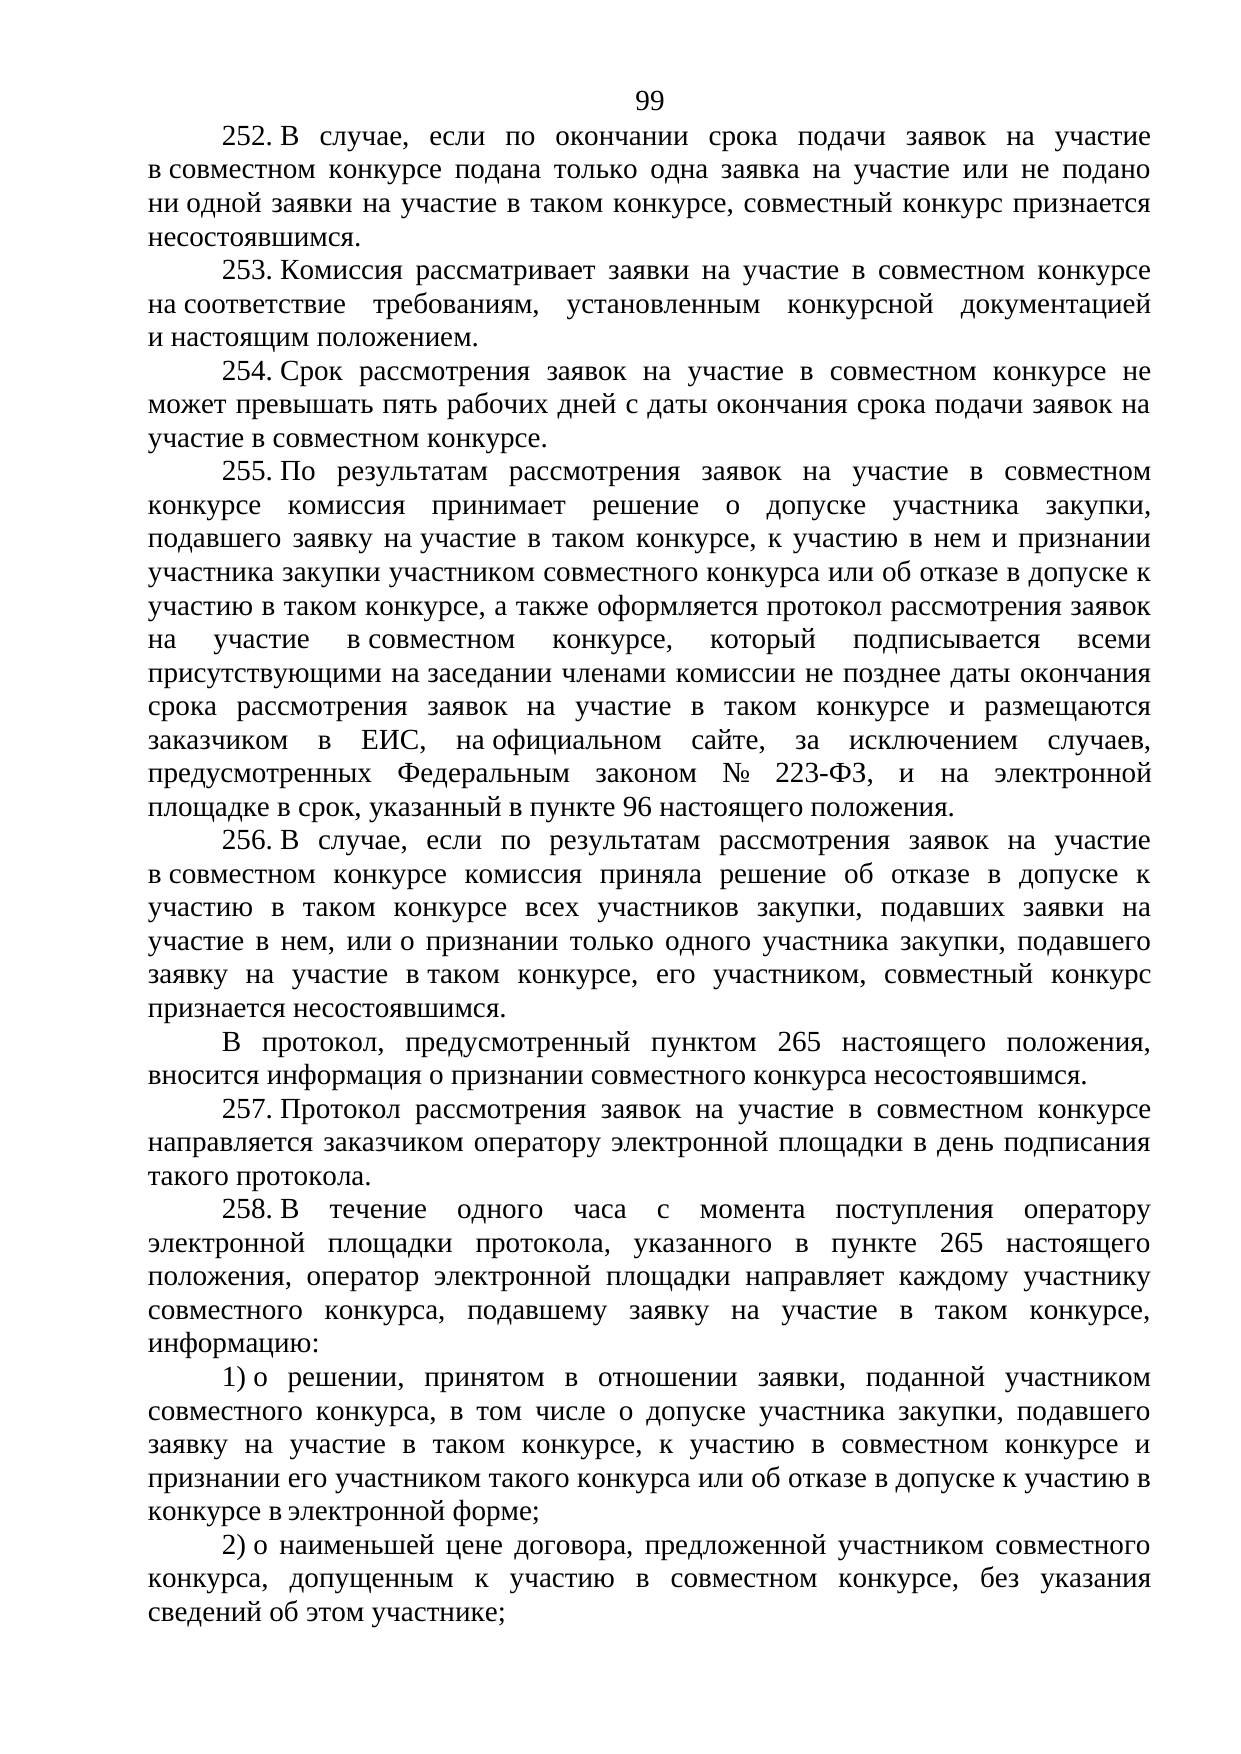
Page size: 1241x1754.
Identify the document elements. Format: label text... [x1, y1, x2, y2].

text 257. Протокол рассмотрения заявок на участие в совместном конкурсе направляется заказчиком оператору электронной площадки в день подписания такого протокола. [148, 1091, 1152, 1191]
text 258. В течение одного часа с момента поступления оператору электронной площадки протокола, указанного в пункте 265 настоящего положения, оператор электронной площадки направляет каждому участнику совместного конкурса, подавшему заявку на участие в таком конкурсе, информацию: [148, 1191, 1152, 1359]
text 252. В случае, если по окончании срока подачи заявок на участие в совместном конкурсе подана только одна заявка на участие или не подано ни одной заявки на участие в таком конкурсе, совместный конкурс признается несостоявшимся. [148, 118, 1152, 252]
text 256. В случае, если по результатам рассмотрения заявок на участие в совместном конкурсе комиссия приняла решение об отказе в допуске к участию в таком конкурсе всех участников закупки, подавших заявки на участие в нем, или о признании только одного участника закупки, подавшего заявку на участие в таком конкурсе, его участником, совместный конкурс признается несостоявшимся. [148, 822, 1152, 1024]
text 254. Срок рассмотрения заявок на участие в совместном конкурсе не может превышать пять рабочих дней с даты окончания срока подачи заявок на участие в совместном конкурсе. [148, 353, 1152, 453]
text В протокол, предусмотренный пунктом 265 настоящего положения, вносится информация о признании совместного конкурса несостоявшимся. [148, 1024, 1152, 1091]
text 1) о решении, принятом в отношении заявки, поданной участником совместного конкурса, в том числе о допуске участника закупки, подавшего заявку на участие в таком конкурсе, к участию в совместном конкурсе и признании его участником такого конкурса или об отказе в допуске к участию в конкурсе в электронной форме; [148, 1359, 1152, 1527]
text 253. Комиссия рассматривает заявки на участие в совместном конкурсе на соответствие требованиям, установленным конкурсной документацией и настоящим положением. [148, 252, 1152, 353]
text 2) о наименьшей цене договора, предложенной участником совместного конкурса, допущенным к участию в совместном конкурсе, без указания сведений об этом участнике; [148, 1527, 1152, 1627]
text 255. По результатам рассмотрения заявок на участие в совместном конкурсе комиссия принимает решение о допуске участника закупки, подавшего заявку на участие в таком конкурсе, к участию в нем и признании участника закупки участником совместного конкурса или об отказе в допуске к участию в таком конкурсе, а также оформляется протокол рассмотрения заявок на участие в совместном конкурсе, который подписывается всеми присутствующими на заседании членами комиссии не позднее даты окончания срока рассмотрения заявок на участие в таком конкурсе и размещаются заказчиком в ЕИС, на официальном сайте, за исключением случаев, предусмотренных Федеральным законом № 223-ФЗ, и на электронной площадке в срок, указанный в пункте 96 настоящего положения. [148, 453, 1152, 822]
